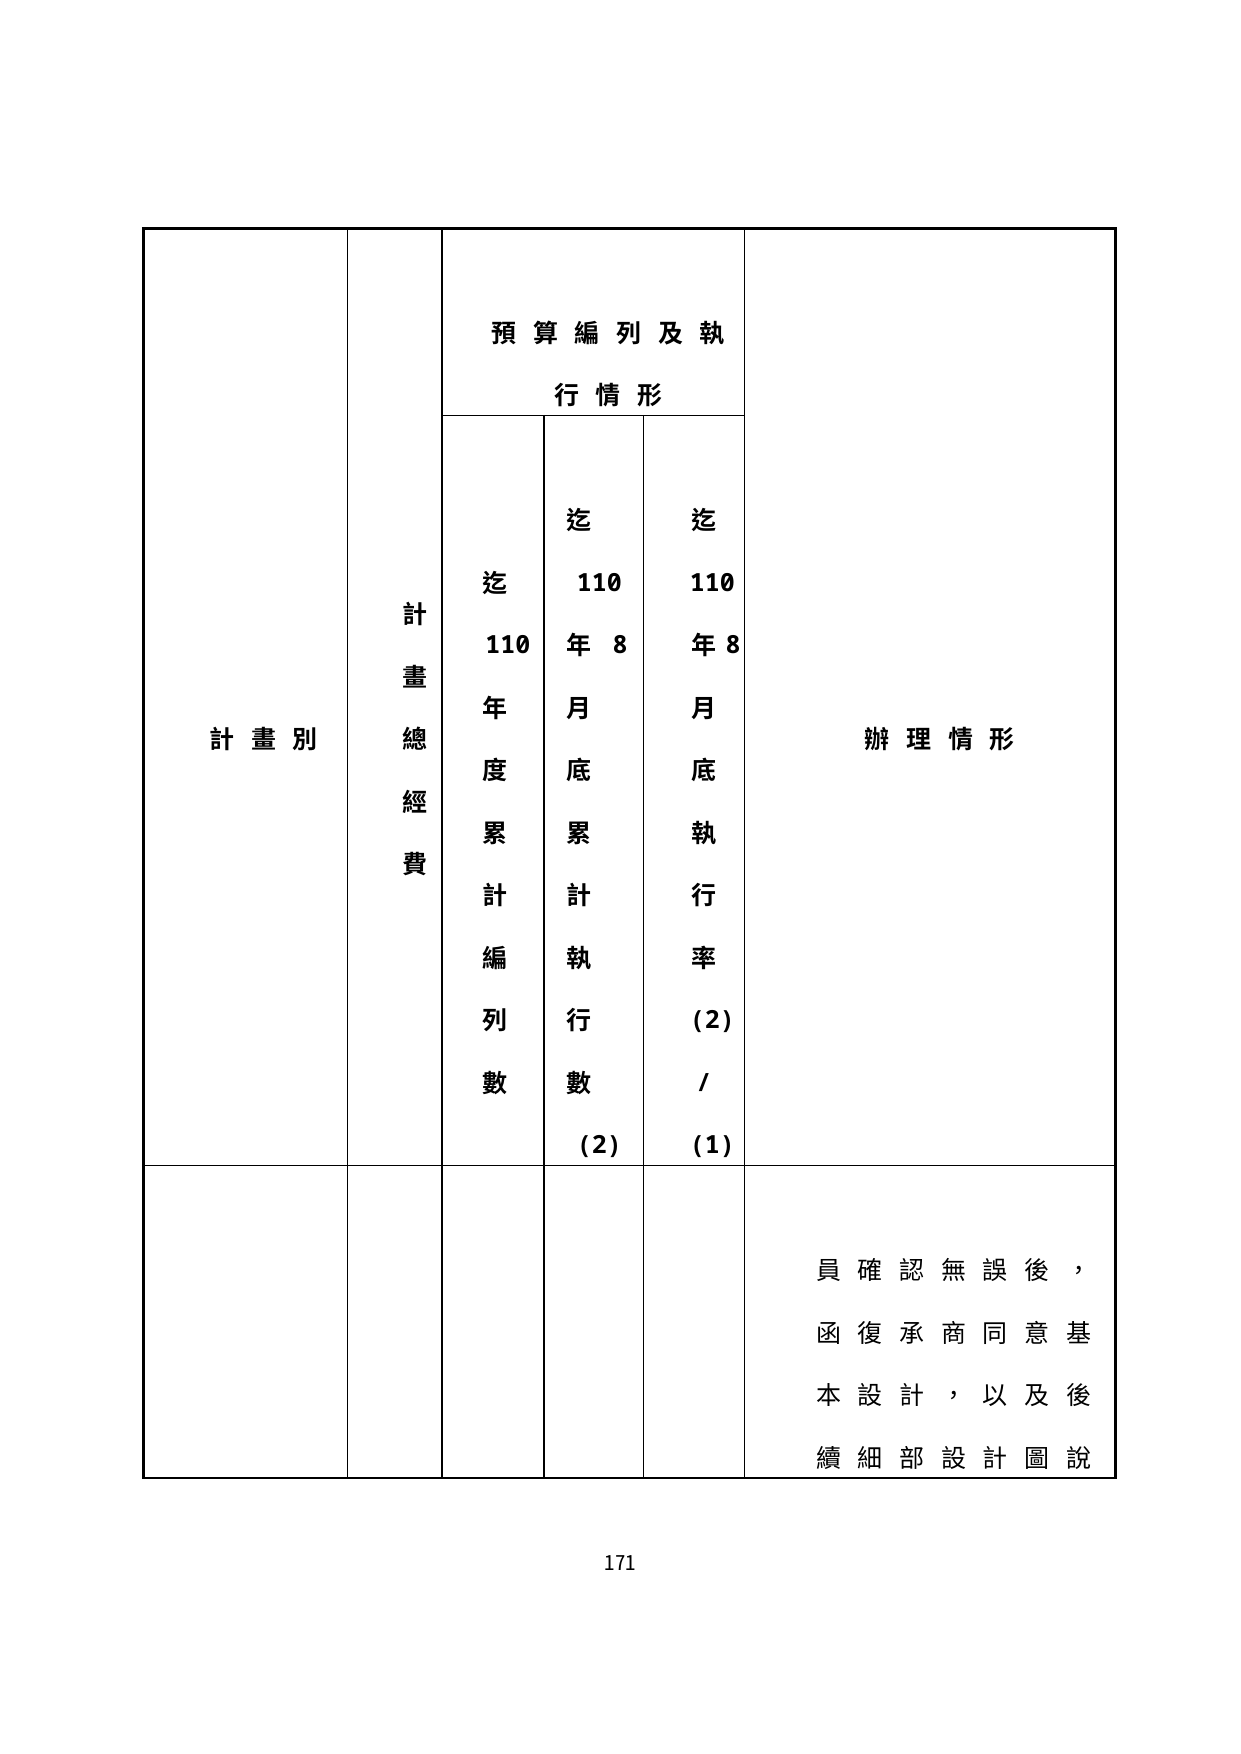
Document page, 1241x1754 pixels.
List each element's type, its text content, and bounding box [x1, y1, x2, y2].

table_cell 迄110年8月底執行率(2)/(1) [644, 416, 744, 1165]
table_cell [545, 1166, 643, 1477]
table_cell 迄110年度累計編列數 [443, 416, 543, 1165]
table_cell [443, 1166, 543, 1477]
table_cell 員確認無誤後，函復承商同意基本設計，以及後續細部設計圖說 [745, 1166, 1114, 1477]
table_header 辦理情形 [745, 230, 1114, 1165]
table_header 計畫 總經費 [348, 230, 441, 1165]
table_cell [644, 1166, 744, 1477]
table_header 計畫別 [145, 230, 347, 1165]
table_header 預算編列及執行情形 [443, 230, 744, 415]
table_cell 迄110年8月底累計執行數(2) [545, 416, 643, 1165]
table_cell [145, 1166, 347, 1477]
table_cell [348, 1166, 441, 1477]
